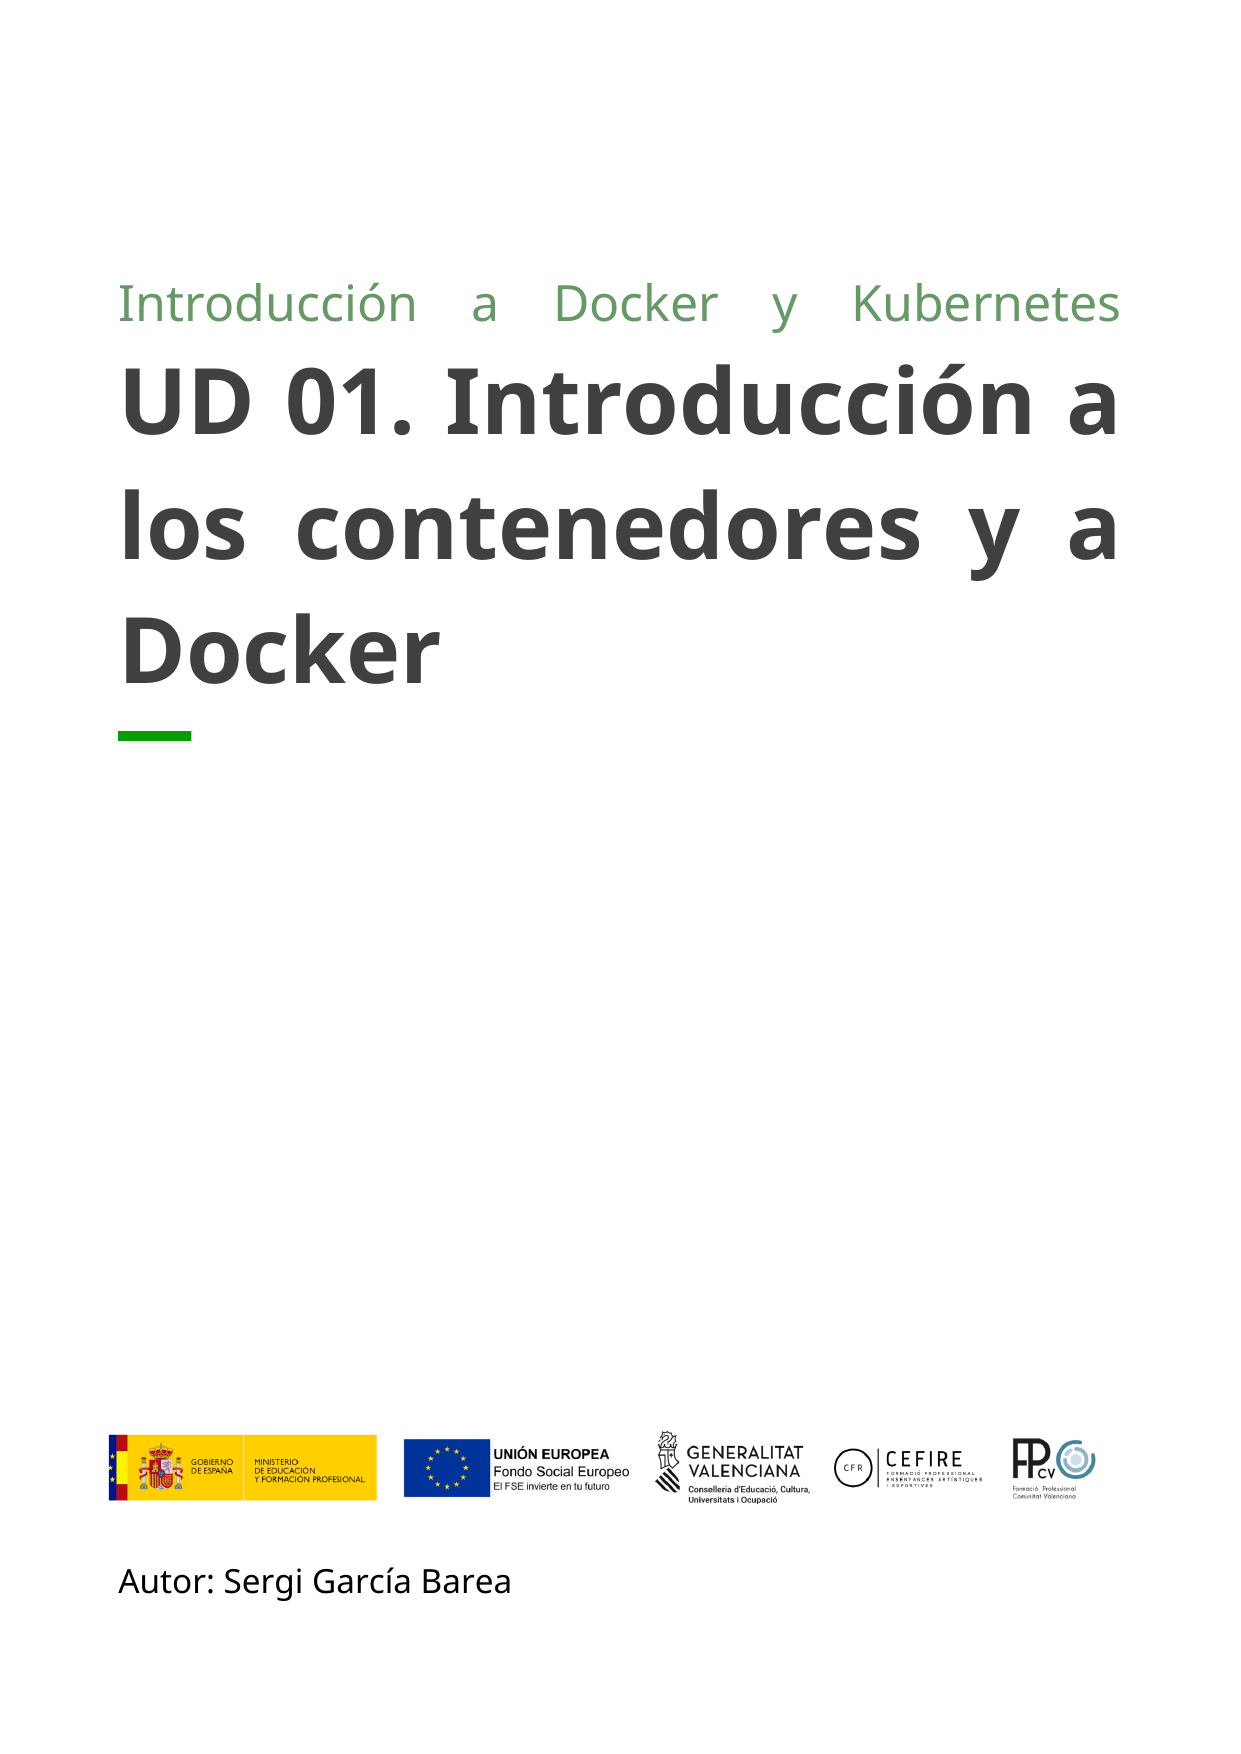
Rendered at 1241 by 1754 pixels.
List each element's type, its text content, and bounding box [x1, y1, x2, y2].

title Introducción a Docker y Kubernetes UD 01. Introducción a los contenedores y a Docker [118, 268, 1122, 711]
picture [118, 731, 192, 741]
text Autor: Sergi García Barea [118, 1558, 1122, 1603]
picture [108, 1431, 1113, 1504]
